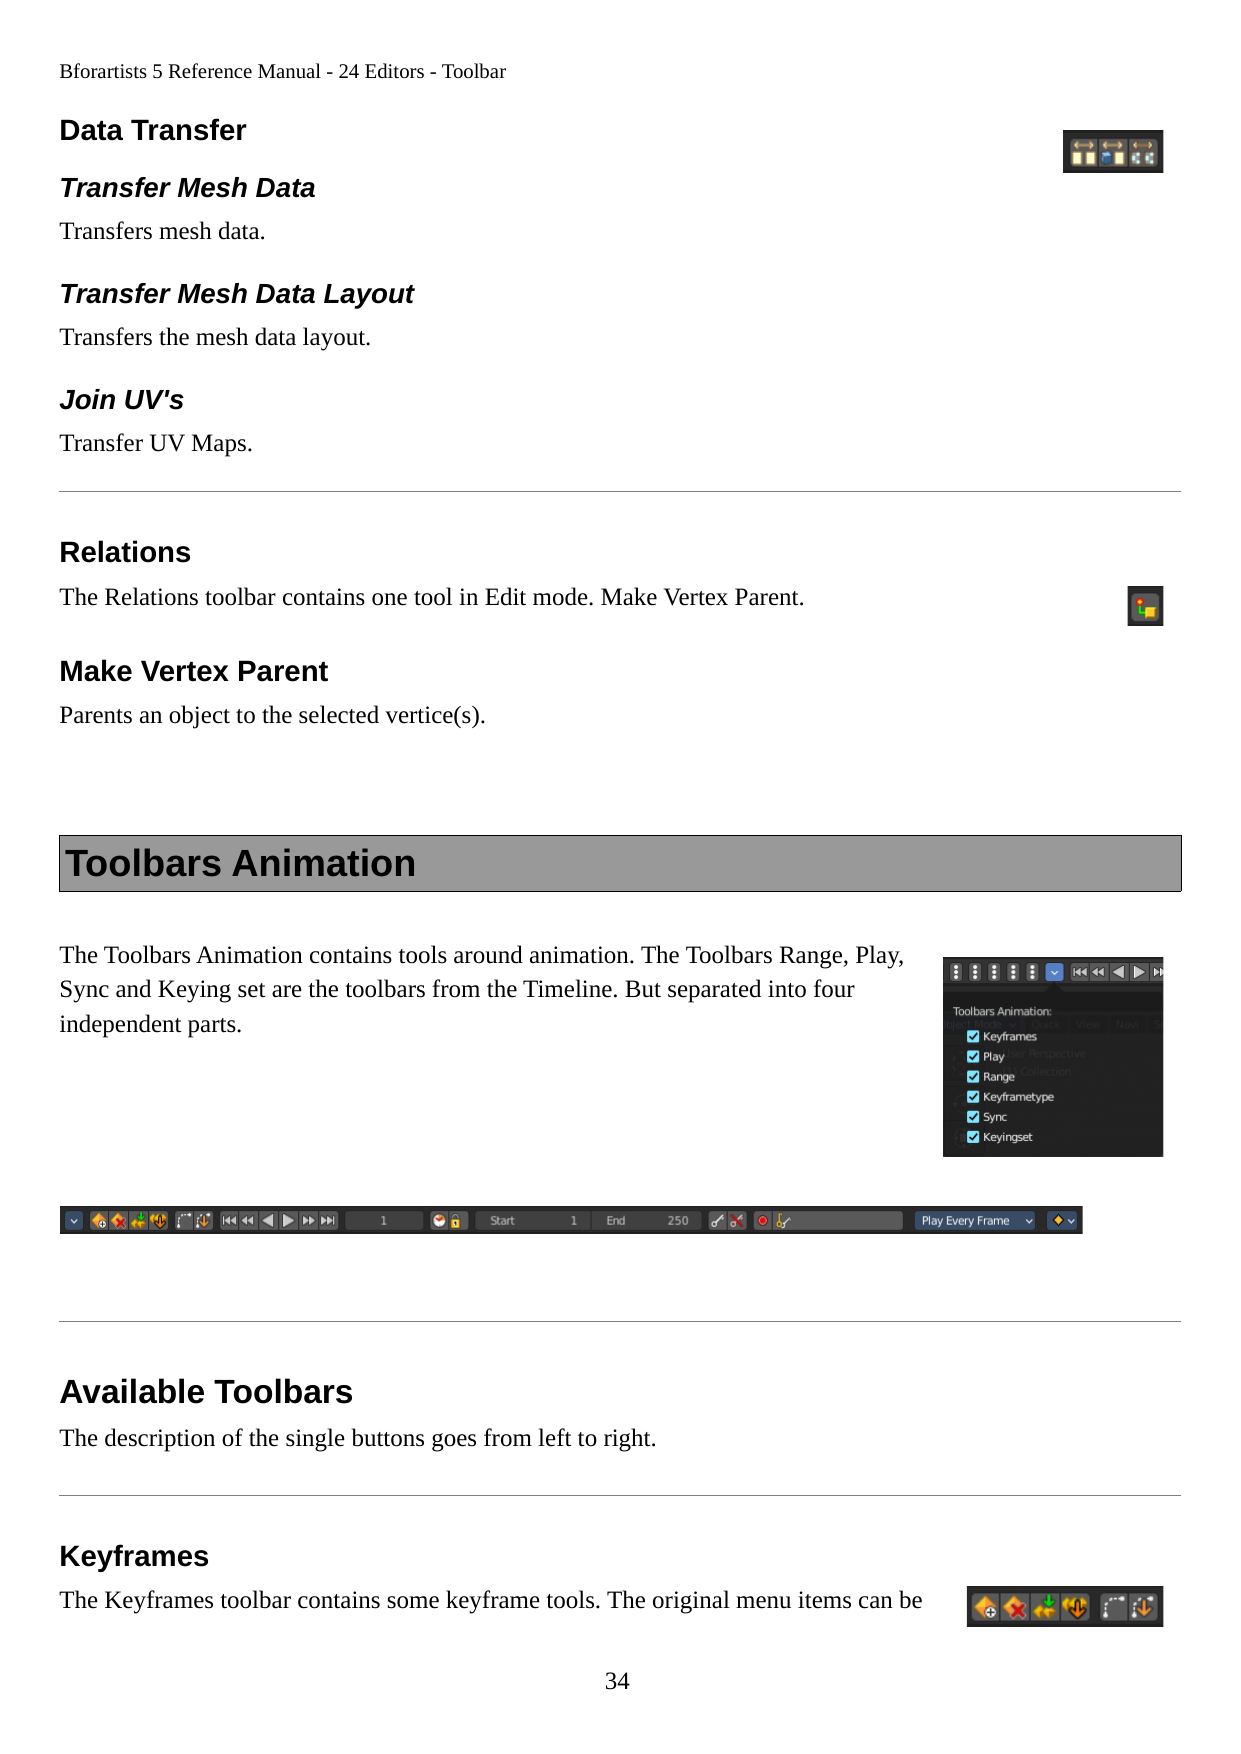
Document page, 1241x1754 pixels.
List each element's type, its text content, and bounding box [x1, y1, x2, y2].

table_header Toolbars Animation [60, 836, 1181, 891]
picture [1063, 130, 1164, 173]
subtitle Available Toolbars [59, 1371, 1181, 1410]
subtitle Keyframes [59, 1539, 1181, 1573]
subtitle Transfer Mesh Data Layout [59, 277, 1181, 309]
subtitle Join UV's [59, 383, 1181, 415]
text Transfers mesh data. [59, 216, 1181, 244]
text The description of the single buttons goes from left to right. [59, 1423, 1181, 1451]
subtitle Make Vertex Parent [59, 654, 1181, 687]
text The Keyframes toolbar contains some keyframe tools. The original menu items can be [59, 1585, 1181, 1614]
text Transfers the mesh data layout. [59, 322, 1181, 350]
subtitle Transfer Mesh Data [59, 171, 1181, 203]
picture [1127, 586, 1164, 626]
text The Toolbars Animation contains tools around animation. The Toolbars Range, Play, Sync and Keying set are the toolbars from the Timeline. But separated into four independent parts. [59, 940, 1181, 1037]
subtitle Relations [59, 535, 1181, 569]
picture [60, 1206, 1083, 1234]
subtitle Data Transfer [59, 113, 1181, 146]
text Parents an object to the selected vertice(s). [59, 700, 1181, 729]
text The Relations toolbar contains one tool in Edit mode. Make Vertex Parent. [59, 582, 1181, 610]
text Transfer UV Maps. [59, 428, 1181, 456]
picture [966, 1586, 1164, 1627]
picture [943, 957, 1164, 1157]
